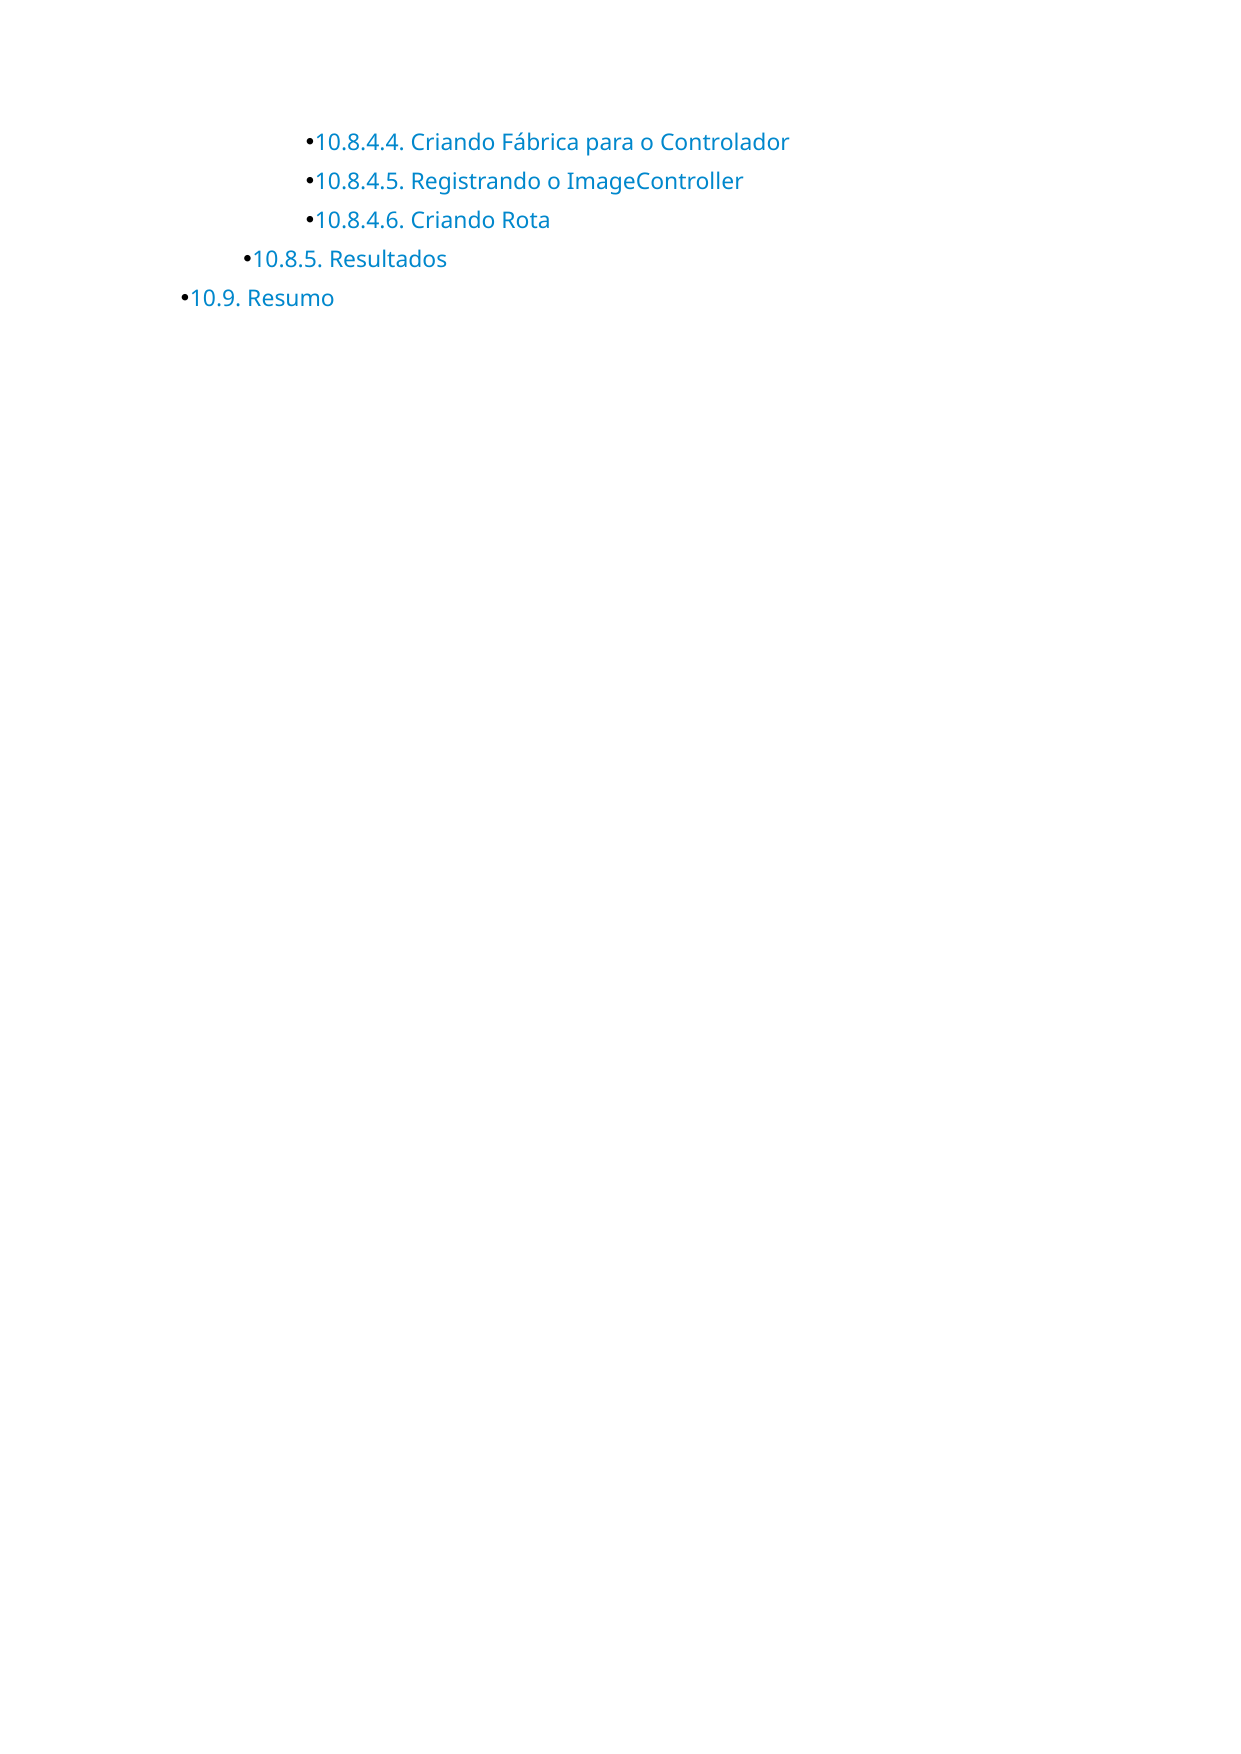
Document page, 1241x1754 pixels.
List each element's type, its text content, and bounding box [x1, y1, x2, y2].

list 10.9. Resumo [118, 274, 1122, 313]
list 10.8.5. Resultados [118, 235, 1122, 274]
list 10.8.4.4. Criando Fábrica para o Controlador [118, 118, 1122, 157]
list 10.8.4.5. Registrando o ImageController [118, 157, 1122, 196]
list 10.8.4.6. Criando Rota [118, 196, 1122, 235]
